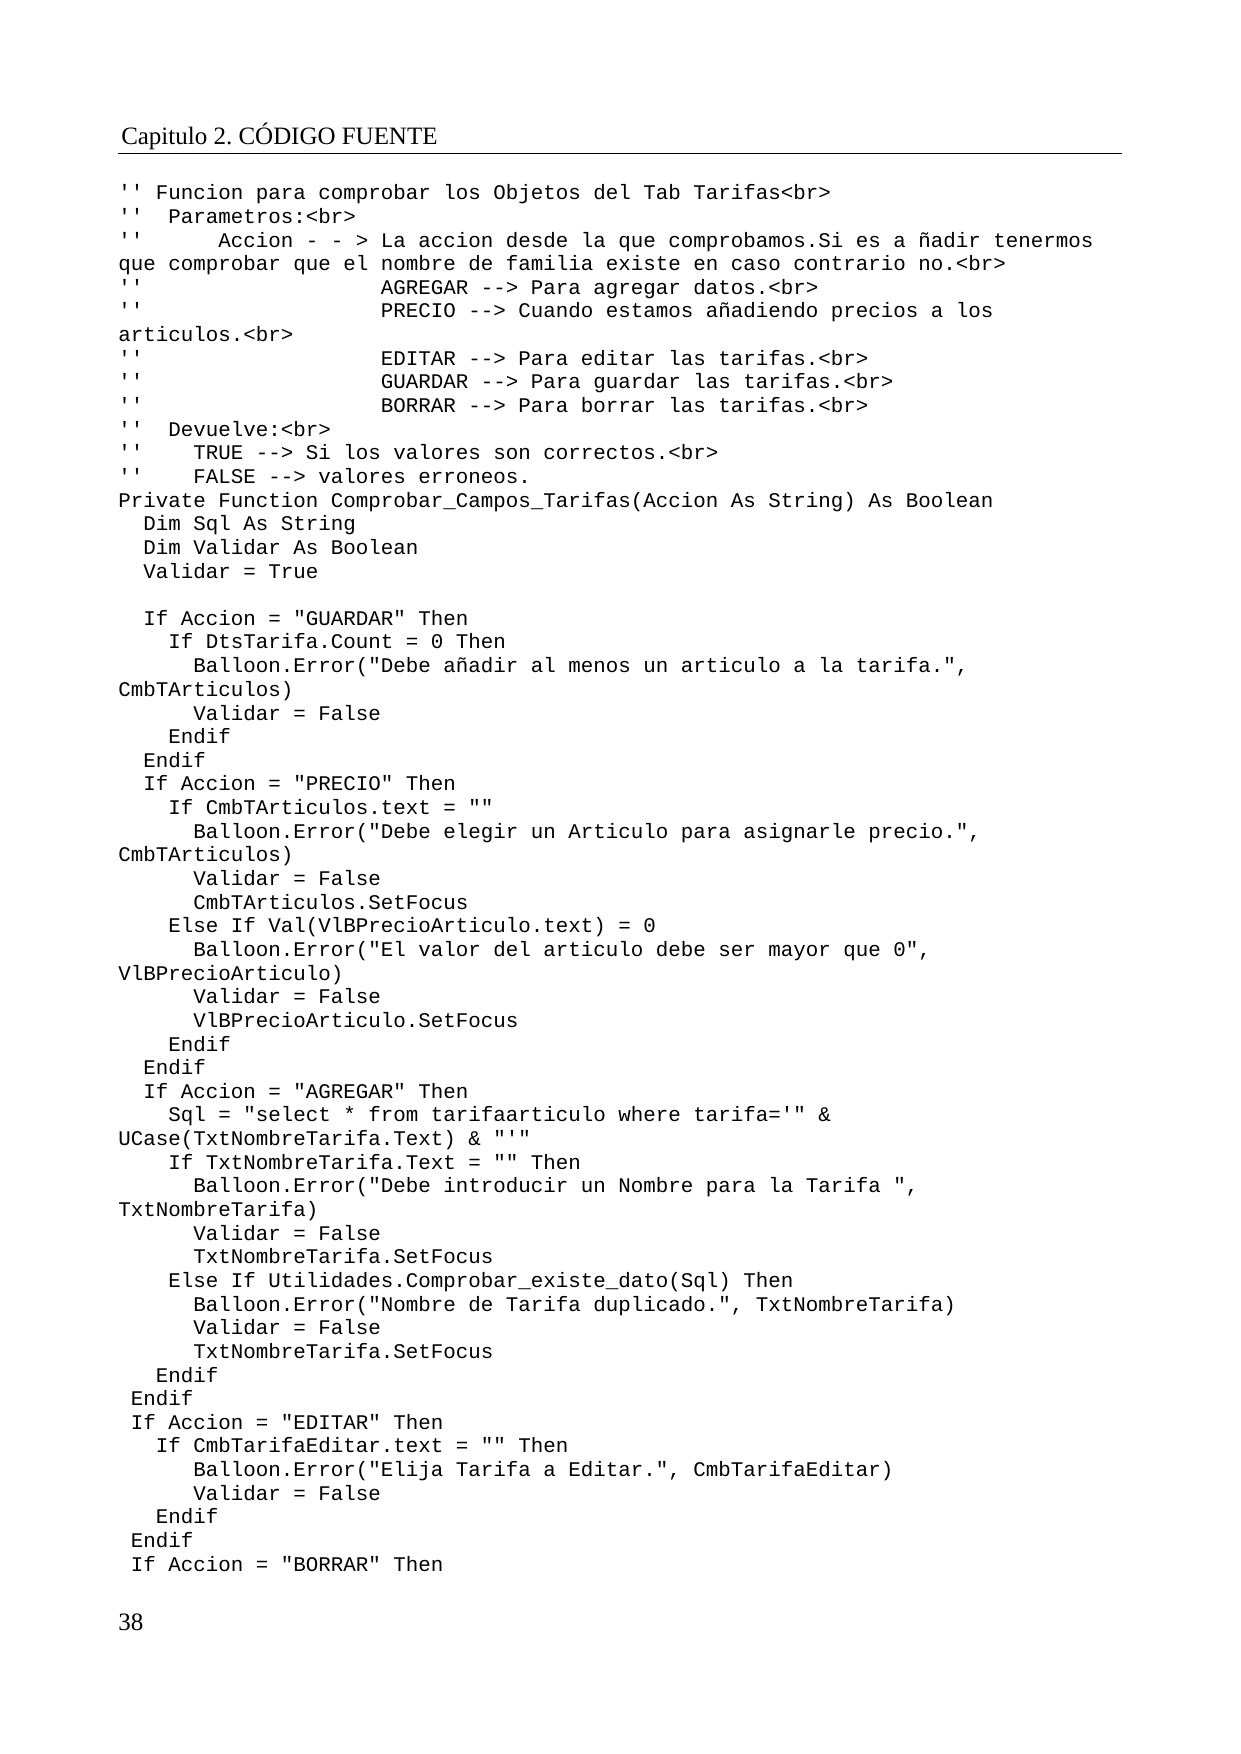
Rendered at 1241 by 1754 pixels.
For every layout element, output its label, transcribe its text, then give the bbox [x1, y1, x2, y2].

text Validar = False [118, 1223, 1122, 1246]
text Sql = "select * from tarifaarticulo where tarifa='" & UCase(TxtNombreTarifa.Text) & "'" [118, 1104, 1122, 1152]
text Endif [118, 1033, 1122, 1057]
text Validar = False [118, 702, 1122, 726]
text Else If Utilidades.Comprobar_existe_dato(Sql) Then [118, 1270, 1122, 1294]
text If Accion = "AGREGAR" Then [118, 1081, 1122, 1104]
text '' PRECIO --> Cuando estamos añadiendo precios a los articulos.<br> [118, 301, 1122, 348]
text Balloon.Error("Elija Tarifa a Editar.", CmbTarifaEditar) [118, 1459, 1122, 1483]
text Endif [118, 1530, 1122, 1554]
text If Accion = "PRECIO" Then [118, 773, 1122, 797]
text Dim Sql As String [118, 513, 1122, 537]
text CmbTArticulos.SetFocus [118, 892, 1122, 915]
text VlBPrecioArticulo.SetFocus [118, 1010, 1122, 1033]
text Validar = False [118, 986, 1122, 1010]
text Else If Val(VlBPrecioArticulo.text) = 0 [118, 915, 1122, 939]
text If Accion = "EDITAR" Then [118, 1412, 1122, 1436]
text Endif [118, 1506, 1122, 1530]
text '' Devuelve:<br> [118, 419, 1122, 442]
text Endif [118, 1364, 1122, 1388]
text Balloon.Error("El valor del articulo debe ser mayor que 0", VlBPrecioArticulo) [118, 939, 1122, 986]
text Validar = False [118, 868, 1122, 892]
text If Accion = "BORRAR" Then [118, 1554, 1122, 1577]
text '' Parametros:<br> [118, 206, 1122, 229]
text If DtsTarifa.Count = 0 Then [118, 632, 1122, 655]
text Private Function Comprobar_Campos_Tarifas(Accion As String) As Boolean [118, 490, 1122, 513]
text Endif [118, 726, 1122, 750]
text If CmbTarifaEditar.text = "" Then [118, 1436, 1122, 1459]
text Balloon.Error("Debe introducir un Nombre para la Tarifa ", TxtNombreTarifa) [118, 1175, 1122, 1223]
text Validar = False [118, 1483, 1122, 1506]
text TxtNombreTarifa.SetFocus [118, 1246, 1122, 1270]
text TxtNombreTarifa.SetFocus [118, 1341, 1122, 1364]
text Validar = False [118, 1317, 1122, 1341]
text '' GUARDAR --> Para guardar las tarifas.<br> [118, 371, 1122, 395]
text Validar = True [118, 561, 1122, 584]
text '' Accion - - > La accion desde la que comprobamos.Si es a ñadir tenermos que comprobar que el nombre de familia existe en caso contrario no.<br> [118, 229, 1122, 277]
text If TxtNombreTarifa.Text = "" Then [118, 1152, 1122, 1175]
text If CmbTArticulos.text = "" [118, 797, 1122, 821]
text Dim Validar As Boolean [118, 537, 1122, 561]
text Balloon.Error("Debe elegir un Articulo para asignarle precio.", CmbTArticulos) [118, 821, 1122, 868]
text Endif [118, 1057, 1122, 1081]
text '' EDITAR --> Para editar las tarifas.<br> [118, 348, 1122, 371]
text '' FALSE --> valores erroneos. [118, 466, 1122, 490]
text If Accion = "GUARDAR" Then [118, 608, 1122, 632]
text '' TRUE --> Si los valores son correctos.<br> [118, 442, 1122, 466]
text '' BORRAR --> Para borrar las tarifas.<br> [118, 395, 1122, 419]
text Balloon.Error("Nombre de Tarifa duplicado.", TxtNombreTarifa) [118, 1294, 1122, 1317]
text Endif [118, 750, 1122, 773]
text '' AGREGAR --> Para agregar datos.<br> [118, 277, 1122, 301]
text '' Funcion para comprobar los Objetos del Tab Tarifas<br> [118, 182, 1122, 206]
text Balloon.Error("Debe añadir al menos un articulo a la tarifa.", CmbTArticulos) [118, 655, 1122, 702]
text Endif [118, 1388, 1122, 1412]
